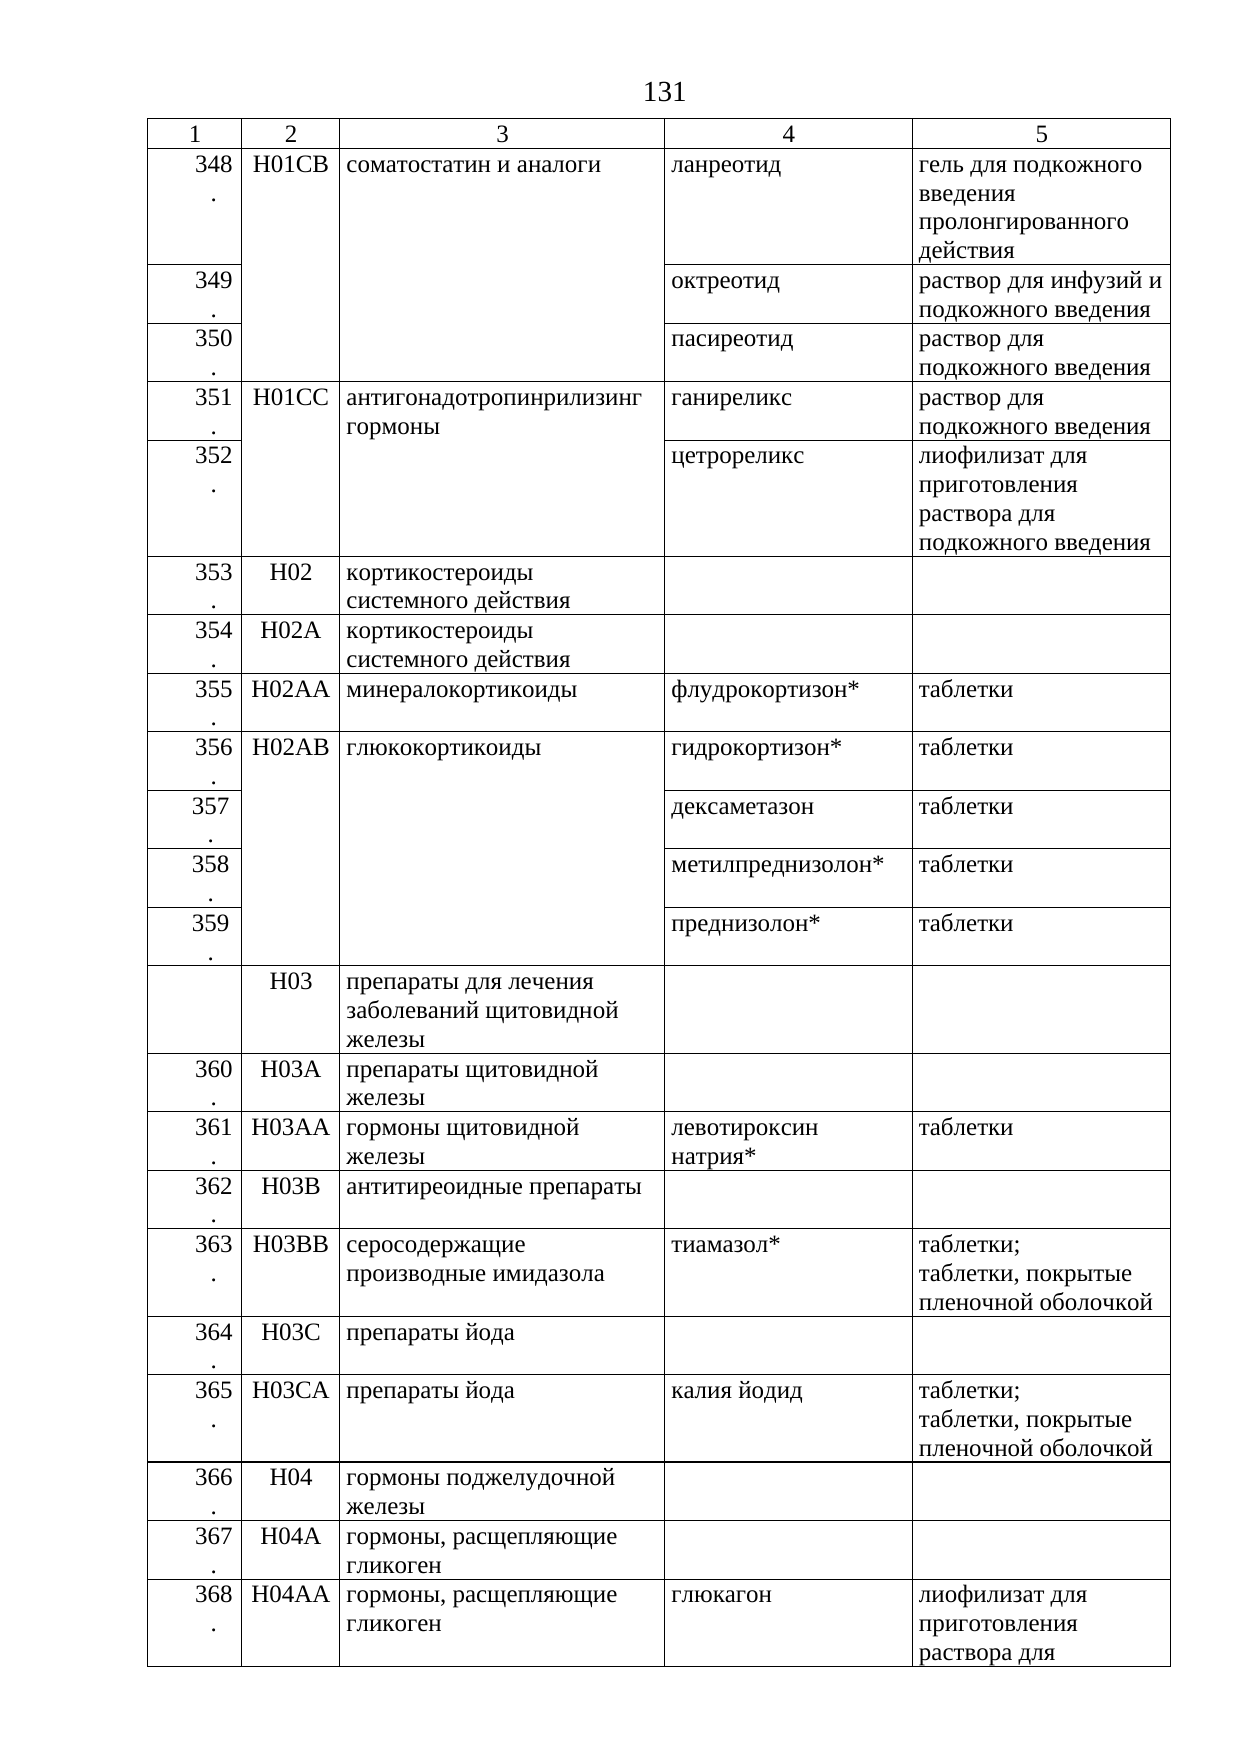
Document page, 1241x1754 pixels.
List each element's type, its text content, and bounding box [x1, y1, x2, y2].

table_cell таблетки; таблетки, покрытые пленочной оболочкой [913, 1229, 1170, 1316]
table_cell [665, 1317, 912, 1374]
table_cell [148, 791, 241, 848]
table_cell [148, 1317, 241, 1374]
table_cell гормоны поджелудочной железы [340, 1463, 664, 1520]
table_cell раствор для инфузий и подкожного введения [913, 265, 1170, 322]
table_header 2 [242, 119, 339, 148]
table_cell Н04А [242, 1521, 339, 1578]
table_cell [148, 966, 241, 1053]
table_cell [148, 1171, 241, 1228]
table_cell калия йодид [665, 1375, 912, 1461]
table_cell минералокортикоиды [340, 674, 664, 731]
table_cell [665, 1463, 912, 1520]
table_cell [913, 1521, 1170, 1578]
table_cell кортикостероиды системного действия [340, 557, 664, 614]
table_cell H03 [242, 966, 339, 1053]
table_cell [913, 966, 1170, 1053]
table_cell [665, 1171, 912, 1228]
table_cell гидрокортизон* [665, 732, 912, 790]
table_cell ганиреликс [665, 382, 912, 439]
table_cell [148, 849, 241, 907]
table_cell пасиреотид [665, 324, 912, 381]
table_cell H03CA [242, 1375, 339, 1461]
table_cell [148, 732, 241, 790]
table_cell [913, 1054, 1170, 1111]
table_cell глюкагон [665, 1580, 912, 1666]
table_cell серосодержащие производные имидазола [340, 1229, 664, 1316]
table_cell [148, 149, 241, 264]
table_cell [148, 1375, 241, 1461]
table_cell октреотид [665, 265, 912, 322]
table_cell [148, 382, 241, 439]
table_cell H03AA [242, 1112, 339, 1170]
table_cell [913, 557, 1170, 614]
table_cell H01CB [242, 149, 339, 381]
table_cell H03BB [242, 1229, 339, 1316]
table_cell [148, 324, 241, 381]
table_cell Н04 [242, 1463, 339, 1520]
table_cell [665, 615, 912, 673]
table_cell таблетки [913, 674, 1170, 731]
table_cell преднизолон* [665, 908, 912, 965]
table_cell [148, 1229, 241, 1316]
table_cell таблетки [913, 1112, 1170, 1170]
table_cell [665, 1521, 912, 1578]
table_cell [665, 1054, 912, 1111]
table_cell [148, 1580, 241, 1666]
table_cell [148, 557, 241, 614]
table_cell ланреотид [665, 149, 912, 264]
table_cell гормоны, расщепляющие гликоген [340, 1580, 664, 1666]
table_cell левотироксин натрия* [665, 1112, 912, 1170]
table_cell H02 [242, 557, 339, 614]
table_cell соматостатин и аналоги [340, 149, 664, 381]
table_cell [148, 1054, 241, 1111]
table_cell раствор для подкожного введения [913, 324, 1170, 381]
table_cell Н04АА [242, 1580, 339, 1666]
table_cell цетрореликс [665, 441, 912, 556]
table_cell препараты йода [340, 1317, 664, 1374]
table_cell таблетки [913, 791, 1170, 848]
table_cell гормоны, расщепляющие гликоген [340, 1521, 664, 1578]
table_cell лиофилизат для приготовления раствора для подкожного введения [913, 441, 1170, 556]
table_header 3 [340, 119, 664, 148]
table_cell кортикостероиды системного действия [340, 615, 664, 673]
table_cell таблетки [913, 732, 1170, 790]
table_cell [913, 1463, 1170, 1520]
table_cell препараты йода [340, 1375, 664, 1461]
table_header 5 [913, 119, 1170, 148]
table_cell таблетки [913, 908, 1170, 965]
table_cell препараты щитовидной железы [340, 1054, 664, 1111]
table_cell H03B [242, 1171, 339, 1228]
table_cell лиофилизат для приготовления раствора для [913, 1580, 1170, 1666]
table_cell H02AB [242, 732, 339, 965]
table_cell гель для подкожного введения пролонгированного действия [913, 149, 1170, 264]
table_cell препараты для лечения заболеваний щитовидной железы [340, 966, 664, 1053]
table_cell метилпреднизолон* [665, 849, 912, 907]
table_cell [665, 557, 912, 614]
table_cell [665, 966, 912, 1053]
table_cell [148, 441, 241, 556]
table_cell [148, 265, 241, 322]
table_cell флудрокортизон* [665, 674, 912, 731]
table_cell H03C [242, 1317, 339, 1374]
table_cell раствор для подкожного введения [913, 382, 1170, 439]
table_cell H02AA [242, 674, 339, 731]
table_cell [148, 1112, 241, 1170]
table_cell [913, 1317, 1170, 1374]
table_cell [148, 674, 241, 731]
table_cell H03A [242, 1054, 339, 1111]
table_cell дексаметазон [665, 791, 912, 848]
table_cell [148, 615, 241, 673]
table_header 4 [665, 119, 912, 148]
table_cell таблетки [913, 849, 1170, 907]
table_cell [148, 1521, 241, 1578]
table_cell таблетки; таблетки, покрытые пленочной оболочкой [913, 1375, 1170, 1461]
table_cell [148, 908, 241, 965]
table_cell [913, 1171, 1170, 1228]
table_cell тиамазол* [665, 1229, 912, 1316]
table_cell [148, 1463, 241, 1520]
table_cell гормоны щитовидной железы [340, 1112, 664, 1170]
table_cell H02A [242, 615, 339, 673]
table_cell глюкокортикоиды [340, 732, 664, 965]
table_cell антитиреоидные препараты [340, 1171, 664, 1228]
table_cell H01CC [242, 382, 339, 556]
table_cell антигонадотропинрилизинг гормоны [340, 382, 664, 556]
table_cell [913, 615, 1170, 673]
table_header 1 [148, 119, 241, 148]
